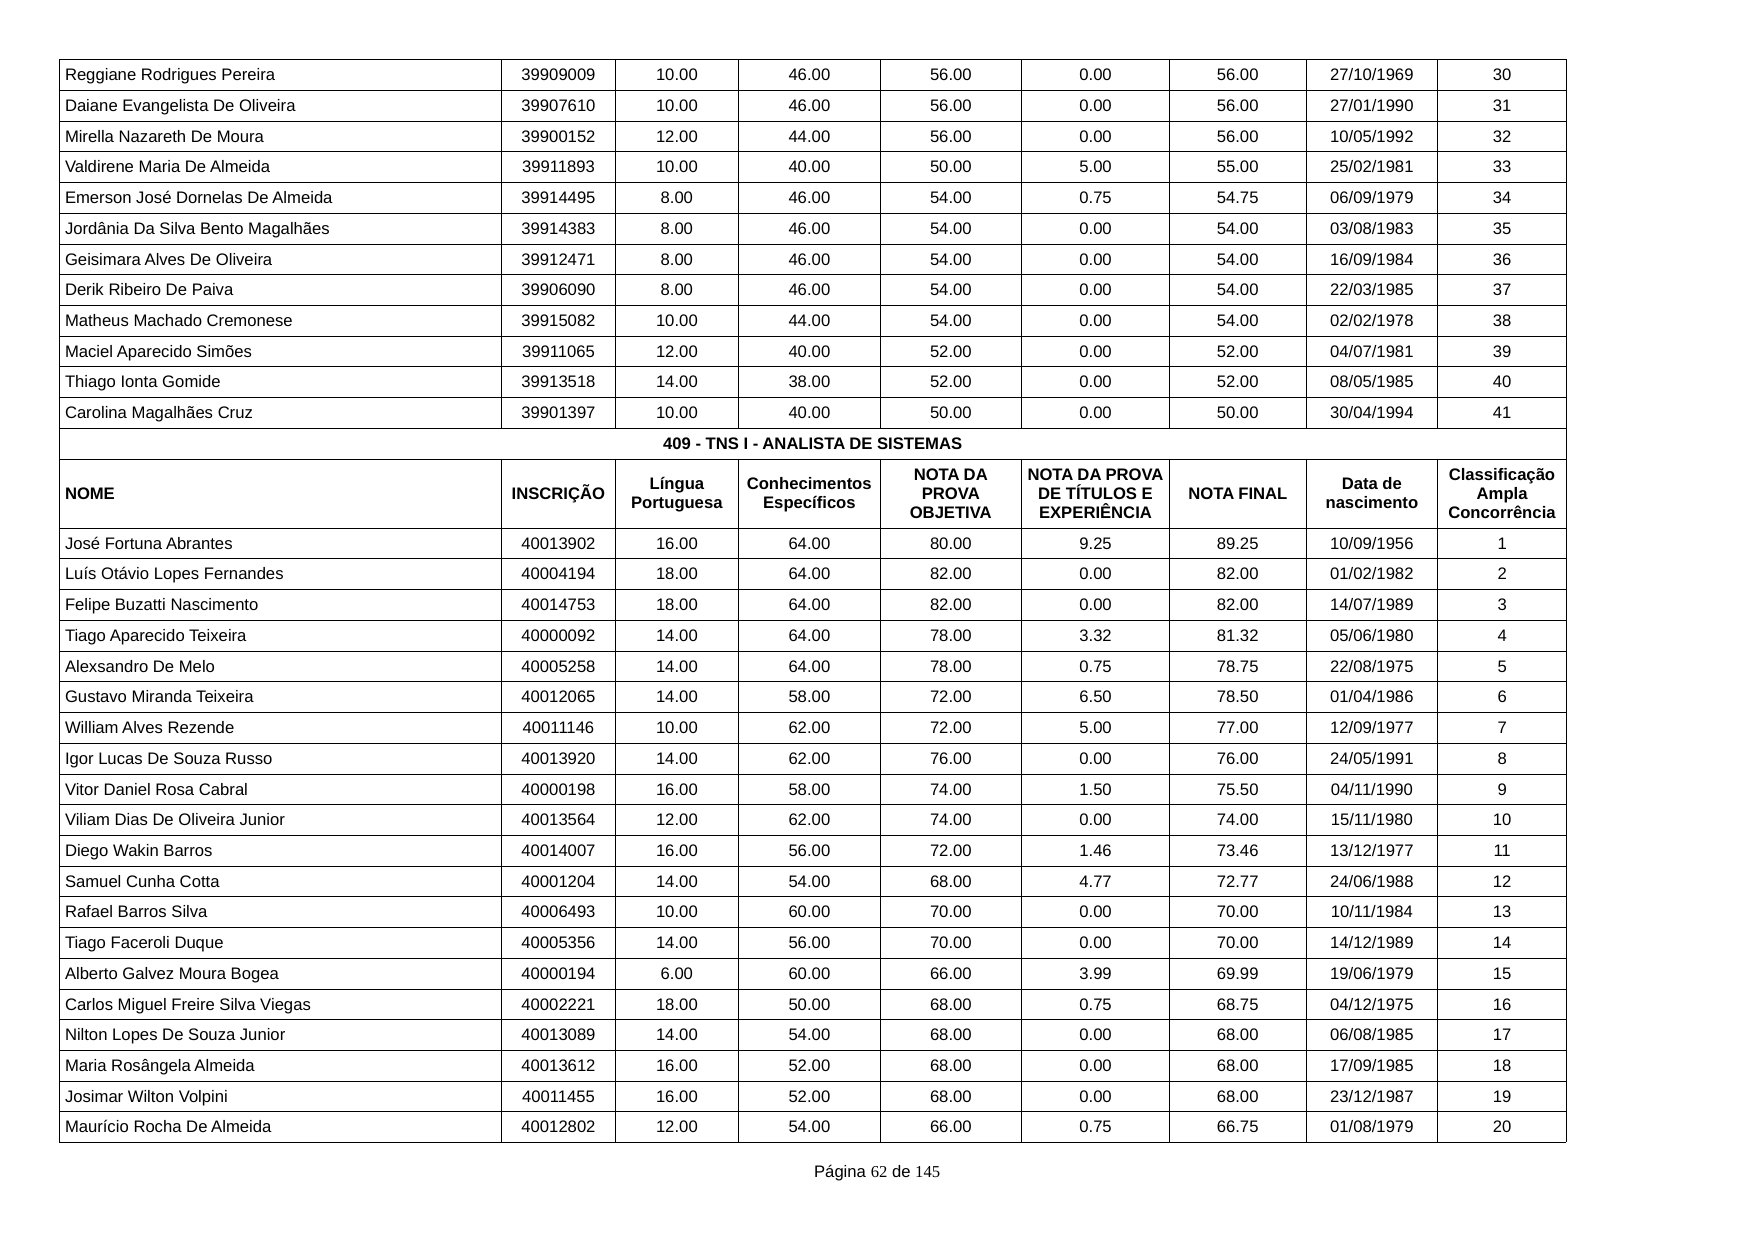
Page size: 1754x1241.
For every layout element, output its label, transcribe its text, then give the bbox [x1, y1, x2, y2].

table_cell 74.00 [1170, 805, 1306, 835]
table_cell 52.00 [1170, 367, 1306, 397]
table_cell Daiane Evangelista De Oliveira [60, 91, 501, 121]
table_cell 17/09/1985 [1307, 1051, 1437, 1081]
table_cell [1567, 528, 1696, 558]
table_cell 0.00 [1022, 337, 1169, 366]
table_cell 58.00 [739, 682, 880, 712]
table_cell 40006493 [502, 897, 615, 927]
table_cell [1567, 743, 1696, 773]
table_cell 10.00 [616, 713, 738, 743]
table_cell 39906090 [502, 275, 615, 305]
table_cell 15 [1438, 959, 1566, 988]
table_cell Rafael Barros Silva [60, 897, 501, 927]
table_cell 68.00 [881, 1020, 1021, 1050]
table_cell 82.00 [1170, 590, 1306, 620]
table_cell 40.00 [739, 337, 880, 366]
table_cell 01/02/1982 [1307, 559, 1437, 589]
table_cell 54.00 [1170, 275, 1306, 305]
table_cell 46.00 [739, 214, 880, 243]
table_cell 56.00 [881, 60, 1021, 90]
table_cell NOTA DA PROVA DE TÍTULOS E EXPERIÊNCIA [1022, 460, 1169, 528]
table_cell 74.00 [881, 775, 1021, 804]
table_cell [1567, 712, 1696, 743]
table_cell 82.00 [1170, 559, 1306, 589]
table_cell 36 [1438, 245, 1566, 274]
table_cell 25/02/1981 [1307, 152, 1437, 182]
table_cell 40002221 [502, 990, 615, 1019]
table_cell 10.00 [616, 398, 738, 428]
table_cell [1567, 927, 1696, 958]
table_cell 44.00 [739, 306, 880, 336]
table_cell Tiago Faceroli Duque [60, 928, 501, 958]
table_cell 14.00 [616, 682, 738, 712]
table_cell 66.75 [1170, 1112, 1306, 1142]
table_cell 6.50 [1022, 682, 1169, 712]
table_cell 30 [1438, 60, 1566, 90]
table_cell 89.25 [1170, 529, 1306, 558]
table_cell Felipe Buzatti Nascimento [60, 590, 501, 620]
table_cell 14.00 [616, 1020, 738, 1050]
table_cell 80.00 [881, 529, 1021, 558]
table_cell 10.00 [616, 60, 738, 90]
table_cell 56.00 [881, 122, 1021, 151]
table_cell 1 [1438, 529, 1566, 558]
table_cell 46.00 [739, 245, 880, 274]
table_cell Carolina Magalhães Cruz [60, 398, 501, 428]
table_cell 11 [1438, 836, 1566, 866]
table_cell 40013920 [502, 744, 615, 773]
table_cell 8.00 [616, 214, 738, 243]
table_cell 05/06/1980 [1307, 621, 1437, 651]
table_cell Conhecimentos Específicos [739, 460, 880, 528]
table_cell 68.00 [1170, 1082, 1306, 1111]
table_cell 12.00 [616, 122, 738, 151]
table_cell 23/12/1987 [1307, 1082, 1437, 1111]
table_cell [1567, 620, 1696, 651]
table_cell 16.00 [616, 1082, 738, 1111]
table_cell 40012802 [502, 1112, 615, 1142]
table_cell [1567, 151, 1696, 182]
table_cell 54.00 [881, 306, 1021, 336]
table_cell Viliam Dias De Oliveira Junior [60, 805, 501, 835]
table_cell 54.00 [1170, 306, 1306, 336]
table_cell 39 [1438, 337, 1566, 366]
table_cell 62.00 [739, 744, 880, 773]
table_cell 08/05/1985 [1307, 367, 1437, 397]
table_cell 24/05/1991 [1307, 744, 1437, 773]
table_cell 56.00 [1170, 122, 1306, 151]
table_cell Diego Wakin Barros [60, 836, 501, 866]
table_cell 68.00 [1170, 1051, 1306, 1081]
table_cell 66.00 [881, 959, 1021, 988]
table_cell 40000198 [502, 775, 615, 804]
table_cell 2 [1438, 559, 1566, 589]
table_cell 46.00 [739, 60, 880, 90]
table_cell 40.00 [739, 398, 880, 428]
table_cell Igor Lucas De Souza Russo [60, 744, 501, 773]
table_cell Matheus Machado Cremonese [60, 306, 501, 336]
table_cell 78.50 [1170, 682, 1306, 712]
table_cell 56.00 [739, 928, 880, 958]
table_cell Valdirene Maria De Almeida [60, 152, 501, 182]
table_cell 39913518 [502, 367, 615, 397]
table_cell 14/07/1989 [1307, 590, 1437, 620]
table_cell 52.00 [739, 1051, 880, 1081]
table_cell 54.00 [739, 1020, 880, 1050]
table_cell 50.00 [881, 152, 1021, 182]
table_cell 14.00 [616, 867, 738, 896]
table_cell 9.25 [1022, 529, 1169, 558]
table_cell [1567, 121, 1696, 151]
table_cell 40013902 [502, 529, 615, 558]
table_cell 64.00 [739, 559, 880, 589]
table_cell [1567, 397, 1696, 428]
table_cell 13 [1438, 897, 1566, 927]
table_cell 40000092 [502, 621, 615, 651]
table_cell 46.00 [739, 183, 880, 213]
table_cell 40014007 [502, 836, 615, 866]
table_cell 22/08/1975 [1307, 652, 1437, 681]
table_cell 40.00 [739, 152, 880, 182]
table_cell 409 - TNS I - ANALISTA DE SISTEMAS [60, 429, 1566, 458]
table_cell 40013564 [502, 805, 615, 835]
table_cell 31 [1438, 91, 1566, 121]
table_cell 54.00 [881, 245, 1021, 274]
table_cell 12 [1438, 867, 1566, 896]
table_cell 56.00 [739, 836, 880, 866]
table_cell 10.00 [616, 152, 738, 182]
table_cell 18 [1438, 1051, 1566, 1081]
table_cell [1567, 90, 1696, 121]
table_cell [1567, 958, 1696, 988]
table_cell 39915082 [502, 306, 615, 336]
table_cell 14.00 [616, 652, 738, 681]
table_cell 0.75 [1022, 990, 1169, 1019]
table_cell 04/07/1981 [1307, 337, 1437, 366]
table_cell 14.00 [616, 621, 738, 651]
table_cell 0.00 [1022, 1051, 1169, 1081]
table_cell [1567, 428, 1696, 458]
table_cell 12/09/1977 [1307, 713, 1437, 743]
table_cell [1567, 589, 1696, 620]
table_cell Emerson José Dornelas De Almeida [60, 183, 501, 213]
table_cell 78.75 [1170, 652, 1306, 681]
table_cell 39901397 [502, 398, 615, 428]
table_cell 40005258 [502, 652, 615, 681]
table_cell 15/11/1980 [1307, 805, 1437, 835]
table_cell 70.00 [1170, 897, 1306, 927]
table_cell Josimar Wilton Volpini [60, 1082, 501, 1111]
table_cell [1567, 459, 1696, 528]
table_cell 39914383 [502, 214, 615, 243]
table_cell 10.00 [616, 91, 738, 121]
table_cell 0.00 [1022, 559, 1169, 589]
table_cell 40014753 [502, 590, 615, 620]
table_cell Thiago Ionta Gomide [60, 367, 501, 397]
table_cell 46.00 [739, 275, 880, 305]
table_cell 16.00 [616, 775, 738, 804]
table_cell 0.00 [1022, 805, 1169, 835]
table_cell 55.00 [1170, 152, 1306, 182]
table_cell 68.00 [881, 1051, 1021, 1081]
table_cell Maurício Rocha De Almeida [60, 1112, 501, 1142]
table_cell 10 [1438, 805, 1566, 835]
table_cell 0.00 [1022, 275, 1169, 305]
table_cell 39900152 [502, 122, 615, 151]
table_cell 69.99 [1170, 959, 1306, 988]
table_cell 24/06/1988 [1307, 867, 1437, 896]
table_cell 58.00 [739, 775, 880, 804]
table_cell 16/09/1984 [1307, 245, 1437, 274]
table_cell 70.00 [1170, 928, 1306, 958]
table_cell 3.32 [1022, 621, 1169, 651]
table_cell 13/12/1977 [1307, 836, 1437, 866]
table_cell 68.00 [881, 867, 1021, 896]
table_cell [1567, 305, 1696, 336]
table_cell 40013612 [502, 1051, 615, 1081]
table_cell Geisimara Alves De Oliveira [60, 245, 501, 274]
table_cell 72.00 [881, 836, 1021, 866]
table_cell 40004194 [502, 559, 615, 589]
table_cell 10.00 [616, 897, 738, 927]
table_cell [1567, 366, 1696, 397]
table_cell 82.00 [881, 559, 1021, 589]
table_cell Data de nascimento [1307, 460, 1437, 528]
table_cell 40013089 [502, 1020, 615, 1050]
table_cell 14.00 [616, 928, 738, 958]
table_cell Nilton Lopes De Souza Junior [60, 1020, 501, 1050]
table_cell 0.00 [1022, 928, 1169, 958]
table_cell 19/06/1979 [1307, 959, 1437, 988]
table_cell 40011146 [502, 713, 615, 743]
table_cell 52.00 [881, 337, 1021, 366]
table_cell Maciel Aparecido Simões [60, 337, 501, 366]
table_cell 4.77 [1022, 867, 1169, 896]
table_cell [1567, 1111, 1696, 1142]
table_cell 68.75 [1170, 990, 1306, 1019]
table_cell 8.00 [616, 275, 738, 305]
table_cell 14/12/1989 [1307, 928, 1437, 958]
table_cell 8.00 [616, 183, 738, 213]
table_cell 18.00 [616, 559, 738, 589]
table_cell 6.00 [616, 959, 738, 988]
table_cell 0.75 [1022, 1112, 1169, 1142]
table_cell 60.00 [739, 897, 880, 927]
table_cell 40005356 [502, 928, 615, 958]
table_cell Mirella Nazareth De Moura [60, 122, 501, 151]
table_cell 5.00 [1022, 713, 1169, 743]
table_cell Vitor Daniel Rosa Cabral [60, 775, 501, 804]
table_cell 62.00 [739, 713, 880, 743]
table_cell 0.00 [1022, 1082, 1169, 1111]
table_cell [1567, 59, 1696, 90]
table_cell 76.00 [881, 744, 1021, 773]
table_cell 50.00 [1170, 398, 1306, 428]
table_cell [1567, 336, 1696, 366]
table_cell Derik Ribeiro De Paiva [60, 275, 501, 305]
table_cell 75.50 [1170, 775, 1306, 804]
table_cell 14.00 [616, 367, 738, 397]
table_cell NOME [60, 460, 501, 528]
table_cell 72.00 [881, 682, 1021, 712]
table_cell 6 [1438, 682, 1566, 712]
table_cell 27/01/1990 [1307, 91, 1437, 121]
table_cell 03/08/1983 [1307, 214, 1437, 243]
table_cell 66.00 [881, 1112, 1021, 1142]
table_cell 50.00 [881, 398, 1021, 428]
table_cell 4 [1438, 621, 1566, 651]
table_cell [1567, 182, 1696, 213]
table_cell Jordânia Da Silva Bento Magalhães [60, 214, 501, 243]
table_cell 1.50 [1022, 775, 1169, 804]
table_cell 10/05/1992 [1307, 122, 1437, 151]
table_cell 3.99 [1022, 959, 1169, 988]
table_cell [1567, 244, 1696, 274]
table_cell [1567, 866, 1696, 896]
table_cell 30/04/1994 [1307, 398, 1437, 428]
table_cell 62.00 [739, 805, 880, 835]
table_cell 76.00 [1170, 744, 1306, 773]
table_cell 06/08/1985 [1307, 1020, 1437, 1050]
table_cell 82.00 [881, 590, 1021, 620]
table_cell 35 [1438, 214, 1566, 243]
table_cell 22/03/1985 [1307, 275, 1437, 305]
table_cell 39914495 [502, 183, 615, 213]
table_cell 33 [1438, 152, 1566, 182]
table_cell [1567, 896, 1696, 927]
table_cell 0.00 [1022, 245, 1169, 274]
table_cell 5 [1438, 652, 1566, 681]
table_cell 44.00 [739, 122, 880, 151]
table_cell 38 [1438, 306, 1566, 336]
table_cell 40012065 [502, 682, 615, 712]
table_cell 17 [1438, 1020, 1566, 1050]
table_cell 40011455 [502, 1082, 615, 1111]
table_cell [1567, 989, 1696, 1019]
table_cell 3 [1438, 590, 1566, 620]
table_cell 54.00 [1170, 214, 1306, 243]
table_cell 16.00 [616, 529, 738, 558]
table_cell [1567, 1050, 1696, 1081]
table_cell 60.00 [739, 959, 880, 988]
table_cell 10.00 [616, 306, 738, 336]
table_cell 54.75 [1170, 183, 1306, 213]
table_cell 54.00 [1170, 245, 1306, 274]
table_cell 8.00 [616, 245, 738, 274]
table_cell 1.46 [1022, 836, 1169, 866]
table_cell 54.00 [881, 275, 1021, 305]
table_cell 20 [1438, 1112, 1566, 1142]
table_cell 52.00 [881, 367, 1021, 397]
table_cell [1567, 213, 1696, 243]
table_cell [1567, 681, 1696, 712]
table_cell 27/10/1969 [1307, 60, 1437, 90]
table_cell 34 [1438, 183, 1566, 213]
table_cell 52.00 [739, 1082, 880, 1111]
table_cell 64.00 [739, 590, 880, 620]
table_cell 0.75 [1022, 652, 1169, 681]
table_cell 64.00 [739, 652, 880, 681]
table_cell 54.00 [881, 183, 1021, 213]
table_cell 54.00 [739, 867, 880, 896]
table_cell 04/12/1975 [1307, 990, 1437, 1019]
table_cell 81.32 [1170, 621, 1306, 651]
table_cell 39907610 [502, 91, 615, 121]
table_cell 40001204 [502, 867, 615, 896]
table_cell [1567, 651, 1696, 681]
table_cell 0.00 [1022, 367, 1169, 397]
table_cell 7 [1438, 713, 1566, 743]
table_cell 12.00 [616, 805, 738, 835]
table_cell 01/04/1986 [1307, 682, 1437, 712]
table_cell [1567, 804, 1696, 835]
table_cell 78.00 [881, 652, 1021, 681]
table_cell 8 [1438, 744, 1566, 773]
table_cell 46.00 [739, 91, 880, 121]
table_cell José Fortuna Abrantes [60, 529, 501, 558]
table_cell 9 [1438, 775, 1566, 804]
table_cell 38.00 [739, 367, 880, 397]
table_cell 37 [1438, 275, 1566, 305]
table_cell 32 [1438, 122, 1566, 151]
table_cell Tiago Aparecido Teixeira [60, 621, 501, 651]
table_cell 12.00 [616, 1112, 738, 1142]
table_cell 56.00 [1170, 60, 1306, 90]
table_cell 40000194 [502, 959, 615, 988]
table_cell INSCRIÇÃO [502, 460, 615, 528]
table_cell Carlos Miguel Freire Silva Viegas [60, 990, 501, 1019]
table_cell 10/11/1984 [1307, 897, 1437, 927]
table_cell 72.00 [881, 713, 1021, 743]
table_cell 0.00 [1022, 214, 1169, 243]
table_cell Reggiane Rodrigues Pereira [60, 60, 501, 90]
table_cell 64.00 [739, 529, 880, 558]
table_cell 78.00 [881, 621, 1021, 651]
table_cell [1567, 274, 1696, 305]
table_cell 16.00 [616, 1051, 738, 1081]
table_cell Alberto Galvez Moura Bogea [60, 959, 501, 988]
table_cell Classificação Ampla Concorrência [1438, 460, 1566, 528]
table_cell 14 [1438, 928, 1566, 958]
table_cell 02/02/1978 [1307, 306, 1437, 336]
table_cell 0.00 [1022, 306, 1169, 336]
table_cell 06/09/1979 [1307, 183, 1437, 213]
table_cell 16.00 [616, 836, 738, 866]
table_cell 50.00 [739, 990, 880, 1019]
table_cell 10/09/1956 [1307, 529, 1437, 558]
table_cell 39911065 [502, 337, 615, 366]
table_cell 40 [1438, 367, 1566, 397]
table_cell 56.00 [881, 91, 1021, 121]
table_cell 39911893 [502, 152, 615, 182]
table_cell [1567, 1019, 1696, 1050]
table_cell 74.00 [881, 805, 1021, 835]
table_cell NOTA FINAL [1170, 460, 1306, 528]
table_cell 0.00 [1022, 744, 1169, 773]
table_cell 68.00 [1170, 1020, 1306, 1050]
table_cell [1567, 558, 1696, 589]
table_cell 18.00 [616, 990, 738, 1019]
table_cell 77.00 [1170, 713, 1306, 743]
table_cell 18.00 [616, 590, 738, 620]
table_cell 0.00 [1022, 590, 1169, 620]
table_cell 64.00 [739, 621, 880, 651]
table_cell 68.00 [881, 990, 1021, 1019]
table_cell 70.00 [881, 897, 1021, 927]
table_cell [1567, 835, 1696, 866]
table_cell 52.00 [1170, 337, 1306, 366]
table_cell Gustavo Miranda Teixeira [60, 682, 501, 712]
table_cell 19 [1438, 1082, 1566, 1111]
table_cell 0.00 [1022, 60, 1169, 90]
table_cell 54.00 [881, 214, 1021, 243]
table_cell 39912471 [502, 245, 615, 274]
table_cell 0.00 [1022, 897, 1169, 927]
table_cell Língua Portuguesa [616, 460, 738, 528]
table_cell 68.00 [881, 1082, 1021, 1111]
table_cell 0.00 [1022, 122, 1169, 151]
table_cell 56.00 [1170, 91, 1306, 121]
table_cell Samuel Cunha Cotta [60, 867, 501, 896]
table_cell Maria Rosângela Almeida [60, 1051, 501, 1081]
table_cell 73.46 [1170, 836, 1306, 866]
table_cell 0.00 [1022, 91, 1169, 121]
table_cell 54.00 [739, 1112, 880, 1142]
table_cell 41 [1438, 398, 1566, 428]
table_cell 04/11/1990 [1307, 775, 1437, 804]
table_cell Alexsandro De Melo [60, 652, 501, 681]
table_cell 14.00 [616, 744, 738, 773]
table_cell 0.75 [1022, 183, 1169, 213]
table_cell [1567, 774, 1696, 804]
table_cell 39909009 [502, 60, 615, 90]
table_cell 70.00 [881, 928, 1021, 958]
table_cell 16 [1438, 990, 1566, 1019]
table_cell [1567, 1081, 1696, 1111]
table_cell 72.77 [1170, 867, 1306, 896]
table_cell NOTA DA PROVA OBJETIVA [881, 460, 1021, 528]
table_cell 5.00 [1022, 152, 1169, 182]
table_cell William Alves Rezende [60, 713, 501, 743]
table_cell 01/08/1979 [1307, 1112, 1437, 1142]
table_cell 0.00 [1022, 398, 1169, 428]
table_cell 12.00 [616, 337, 738, 366]
table_cell 0.00 [1022, 1020, 1169, 1050]
table_cell Luís Otávio Lopes Fernandes [60, 559, 501, 589]
